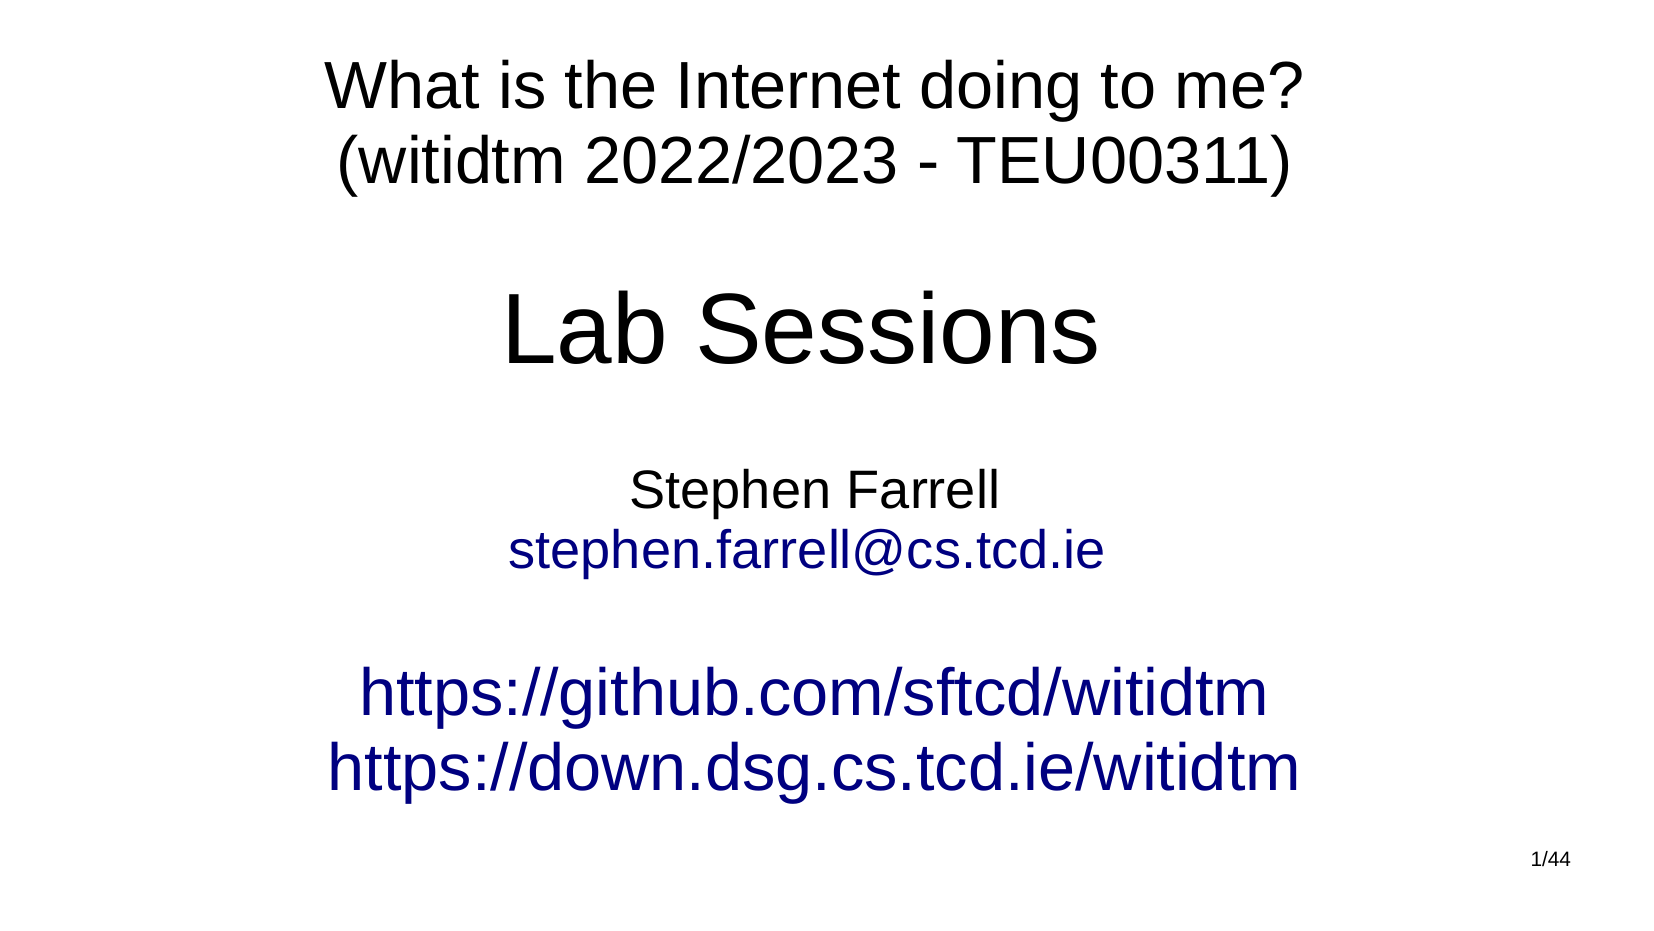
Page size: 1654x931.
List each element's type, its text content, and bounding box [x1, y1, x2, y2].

subtitle What is the Internet doing to me? (witidtm 2022/2023 - TEU00311) Lab Sessions Stephen Farrell stephen.farrell@cs.tcd.ie https://github.com/sftcd/witidtm https://down.dsg.cs.tcd.ie/witidtm [70, 48, 1559, 922]
